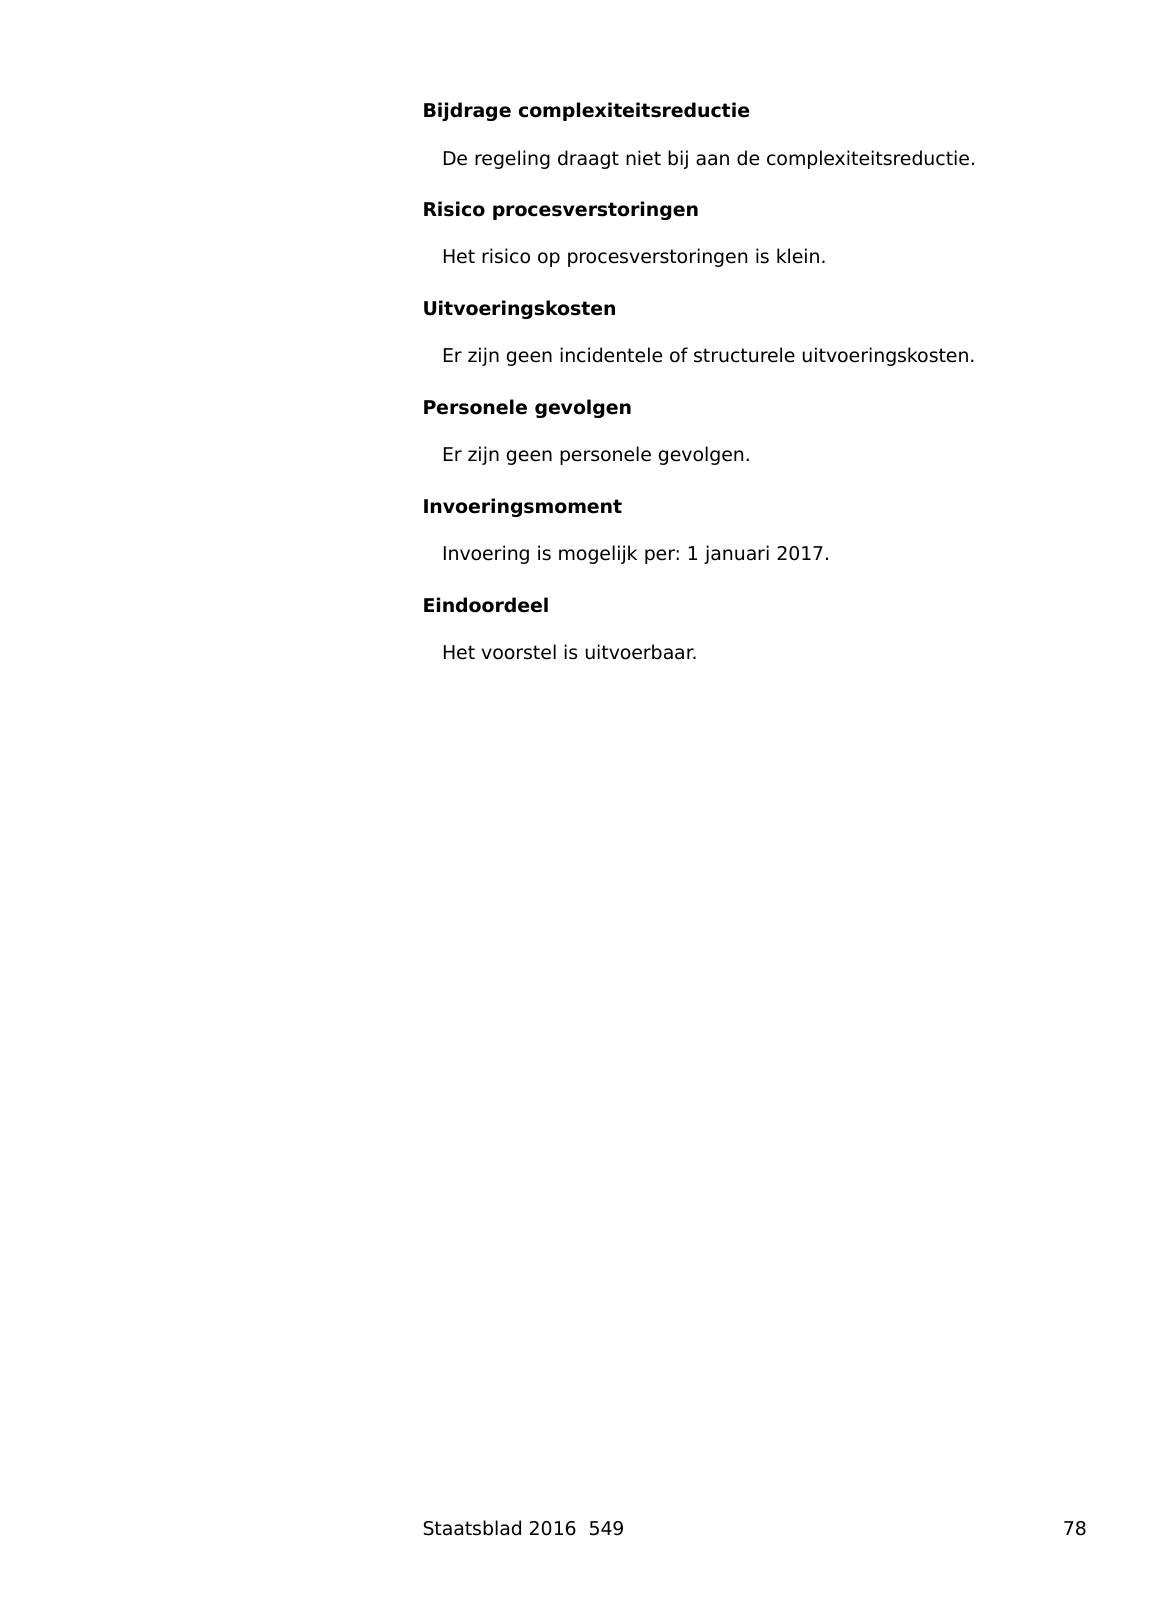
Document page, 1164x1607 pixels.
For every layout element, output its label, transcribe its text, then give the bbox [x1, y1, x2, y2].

subtitle Uitvoeringskosten [422, 298, 1087, 320]
text Er zijn geen incidentele of structurele uitvoeringskosten. [422, 345, 1087, 367]
text Het voorstel is uitvoerbaar. [422, 642, 1087, 664]
subtitle Risico procesverstoringen [422, 199, 1087, 221]
text Invoering is mogelijk per: 1 januari 2017. [422, 543, 1087, 565]
subtitle Eindoordeel [422, 595, 1087, 617]
subtitle Bijdrage complexiteitsreductie [422, 100, 1087, 122]
text Er zijn geen personele gevolgen. [422, 444, 1087, 466]
subtitle Invoeringsmoment [422, 496, 1087, 518]
subtitle Personele gevolgen [422, 397, 1087, 419]
text De regeling draagt niet bij aan de complexiteitsreductie. [422, 147, 1087, 169]
text Het risico op procesverstoringen is klein. [422, 246, 1087, 268]
